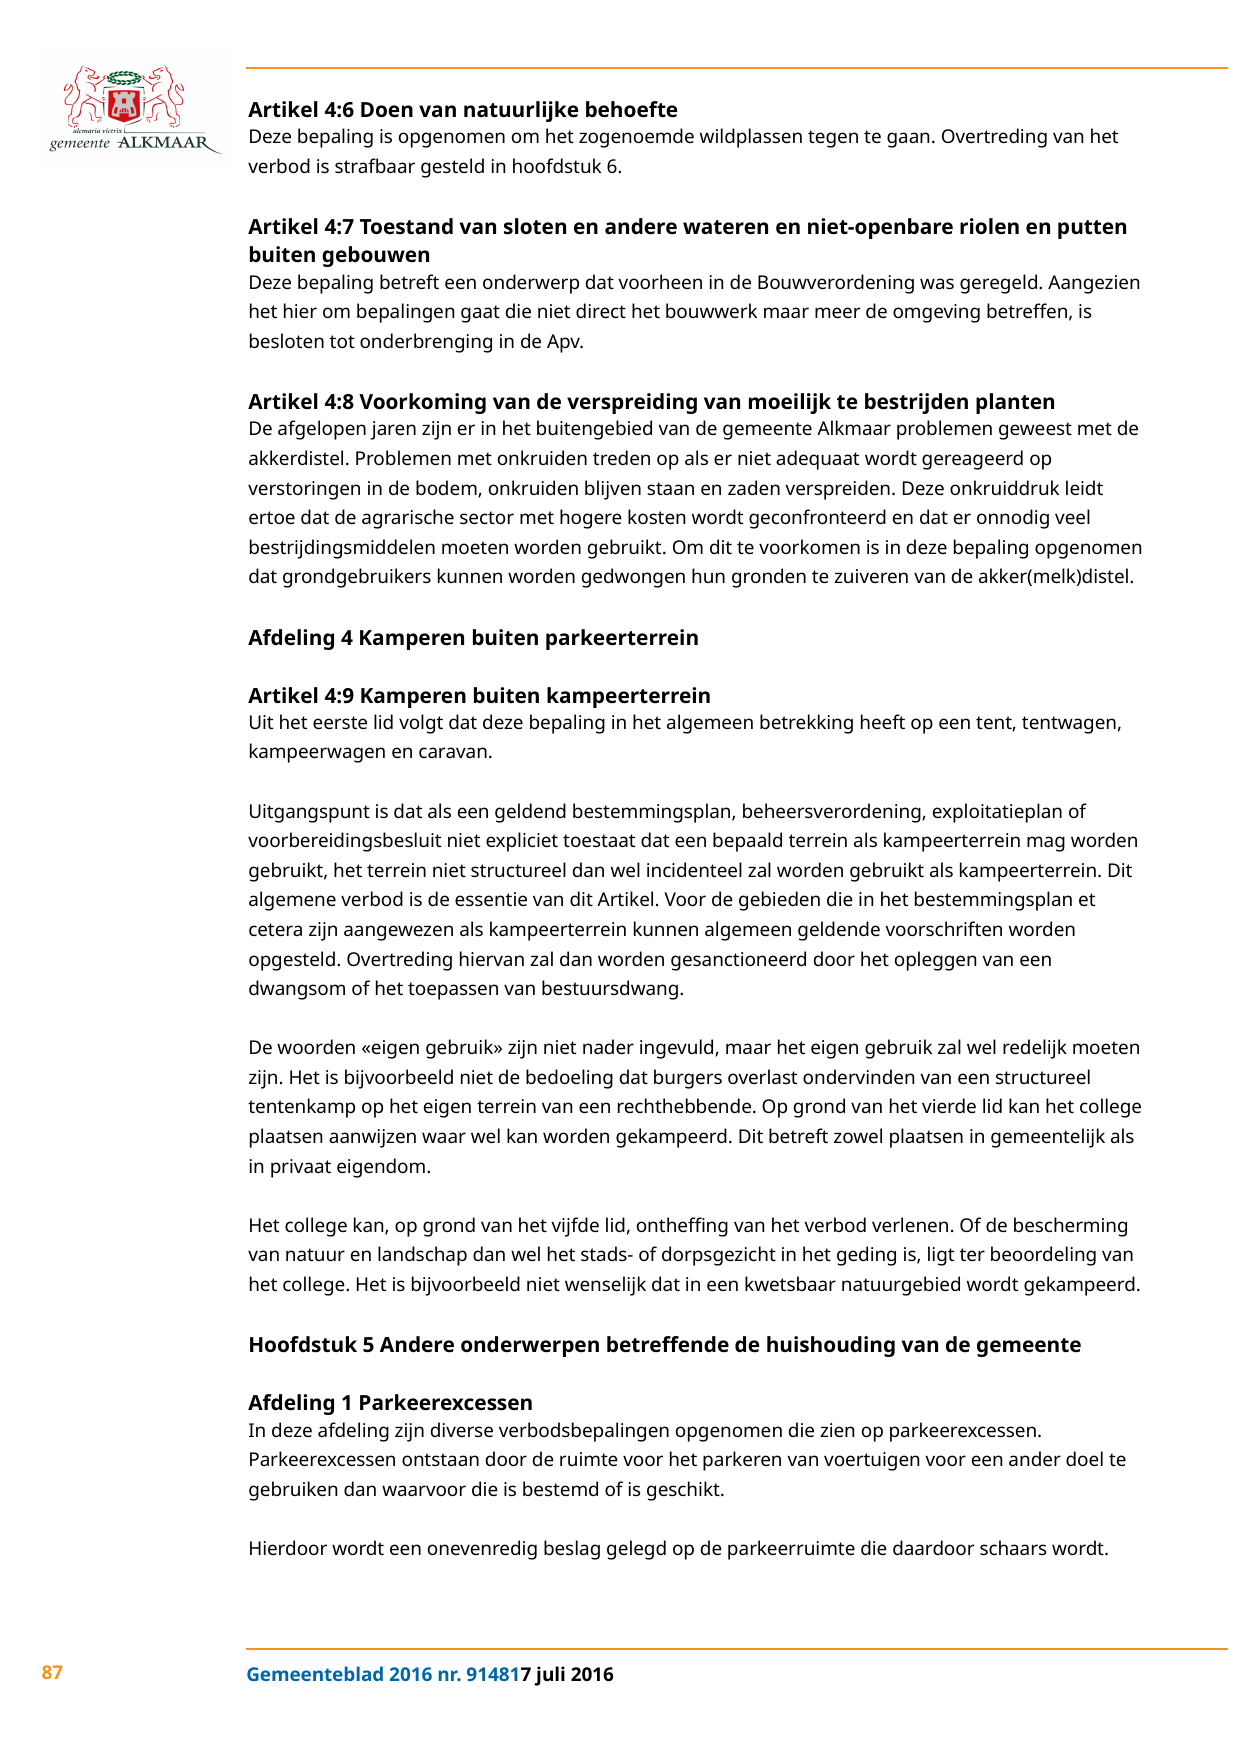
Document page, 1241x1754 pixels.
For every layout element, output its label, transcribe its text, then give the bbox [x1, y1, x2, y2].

text Afdeling 1 Parkeerexcessen [248, 1388, 1152, 1417]
text Het college kan, op grond van het vijfde lid, ontheffing van het verbod verlenen. Of de bescherming van natuur en landschap dan wel het stads- of dorpsgezicht in het geding is, ligt ter beoordeling van het college. Het is bijvoorbeeld niet wenselijk dat in een kwetsbaar natuurgebied wordt gekampeerd. [248, 1212, 1152, 1297]
text Afdeling 4 Kamperen buiten parkeerterrein [248, 623, 1152, 651]
text De woorden «eigen gebruik» zijn niet nader ingevuld, maar het eigen gebruik zal wel redelijk moeten zijn. Het is bijvoorbeeld niet de bedoeling dat burgers overlast ondervinden van een structureel tentenkamp op het eigen terrein van een rechthebbende. Op grond van het vierde lid kan het college plaatsen aanwijzen waar wel kan worden gekampeerd. Dit betreft zowel plaatsen in gemeentelijk als in privaat eigendom. [248, 1034, 1152, 1179]
text Artikel 4:7 Toestand van sloten en andere wateren en niet-openbare riolen en putten buiten gebouwen [248, 212, 1152, 269]
text Hoofdstuk 5 Andere onderwerpen betreffende de huishouding van de gemeente [248, 1330, 1152, 1359]
text Hierdoor wordt een onevenredig beslag gelegd op de parkeerruimte die daardoor schaars wordt. [248, 1535, 1152, 1561]
text In deze afdeling zijn diverse verbodsbepalingen opgenomen die zien op parkeerexcessen. Parkeerexcessen ontstaan door de ruimte voor het parkeren van voertuigen voor een ander doel te gebruiken dan waarvoor die is bestemd of is geschikt. [248, 1417, 1152, 1502]
text Artikel 4:6 Doen van natuurlijke behoefte [248, 95, 1152, 123]
text Artikel 4:8 Voorkoming van de verspreiding van moeilijk te bestrijden planten [248, 387, 1152, 416]
picture [41, 47, 231, 172]
text Uitgangspunt is dat als een geldend bestemmingsplan, beheersverordening, exploitatieplan of voorbereidingsbesluit niet expliciet toestaat dat een bepaald terrein als kampeerterrein mag worden gebruikt, het terrein niet structureel dan wel incidenteel zal worden gebruikt als kampeerterrein. Dit algemene verbod is de essentie van dit Artikel. Voor de gebieden die in het bestemmingsplan et cetera zijn aangewezen als kampeerterrein kunnen algemeen geldende voorschriften worden opgesteld. Overtreding hiervan zal dan worden gesanctioneerd door het opleggen van een dwangsom of het toepassen van bestuursdwang. [248, 798, 1152, 1001]
text Uit het eerste lid volgt dat deze bepaling in het algemeen betrekking heeft op een tent, tentwagen, kampeerwagen en caravan. [248, 709, 1152, 764]
text Artikel 4:9 Kamperen buiten kampeerterrein [248, 681, 1152, 709]
text Deze bepaling betreft een onderwerp dat voorheen in de Bouwverordening was geregeld. Aangezien het hier om bepalingen gaat die niet direct het bouwwerk maar meer de omgeving betreffen, is besloten tot onderbrenging in de Apv. [248, 269, 1152, 354]
text Deze bepaling is opgenomen om het zogenoemde wildplassen tegen te gaan. Overtreding van het verbod is strafbaar gesteld in hoofdstuk 6. [248, 123, 1152, 178]
text De afgelopen jaren zijn er in het buitengebied van de gemeente Alkmaar problemen geweest met de akkerdistel. Problemen met onkruiden treden op als er niet adequaat wordt gereageerd op verstoringen in de bodem, onkruiden blijven staan en zaden verspreiden. Deze onkruiddruk leidt ertoe dat de agrarische sector met hogere kosten wordt geconfronteerd en dat er onnodig veel bestrijdingsmiddelen moeten worden gebruikt. Om dit te voorkomen is in deze bepaling opgenomen dat grondgebruikers kunnen worden gedwongen hun gronden te zuiveren van de akker(melk)distel. [248, 416, 1152, 589]
